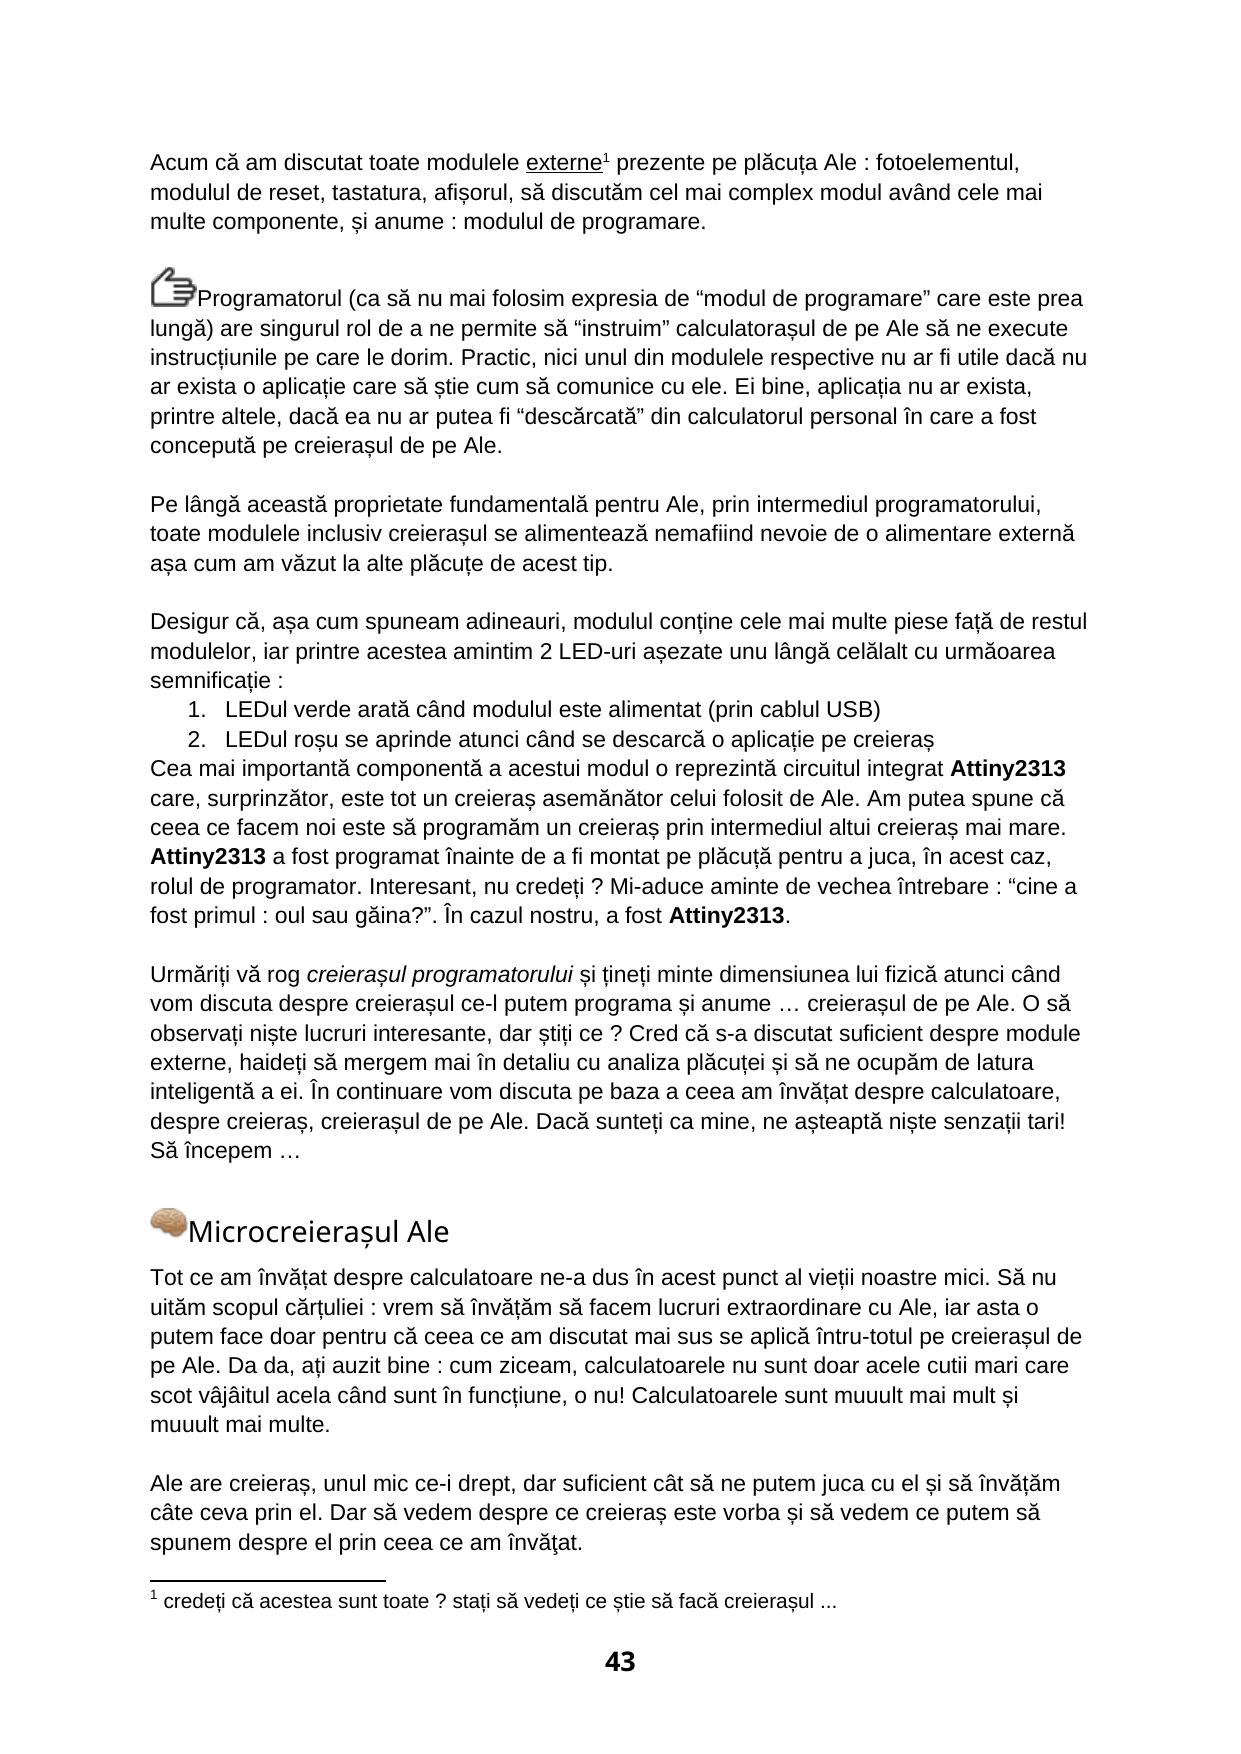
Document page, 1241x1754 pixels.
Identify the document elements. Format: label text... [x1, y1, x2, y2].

list LEDul roșu se aprinde atunci când se descarcă o aplicație pe creieraș [187, 726, 1091, 752]
text Ale are creieraș, unul mic ce-i drept, dar suficient cât să ne putem juca cu el și să învățăm câte ceva prin el. Dar să vedem despre ce creieraș este vorba și să vedem ce putem să spunem despre el prin ceea ce am învăţat. [150, 1471, 1091, 1555]
text Urmăriți vă rog creierașul programatorului și țineți minte dimensiunea lui fizică atunci când vom discuta despre creierașul ce-l putem programa și anume … creierașul de pe Ale. O să observați niște lucruri interesante, dar știți ce ? Cred că s-a discutat suficient despre module externe, haideți să mergem mai în detaliu cu analiza plăcuței și să ne ocupăm de latura inteligentă a ei. În continuare vom discuta pe baza a ceea am învățat despre calculatoare, despre creieraș, creierașul de pe Ale. Dacă sunteți ca mine, ne așteaptă niște senzații tari! Să începem … [150, 961, 1091, 1163]
text Acum că am discutat toate modulele externe prezente pe plăcuța Ale : fotoelementul, modulul de reset, tastatura, afișorul, să discutăm cel mai complex modul având cele mai multe componente, și anume : modulul de programare. [150, 150, 1091, 234]
text Tot ce am învățat despre calculatoare ne-a dus în acest punct al vieții noastre mici. Să nu uităm scopul cărțuliei : vrem să învățăm să facem lucruri extraordinare cu Ale, iar asta o putem face doar pentru că ceea ce am discutat mai sus se aplică întru-totul pe creierașul de pe Ale. Da da, ați auzit bine : cum ziceam, calculatoarele nu sunt doar acele cutii mari care scot vâjâitul acela când sunt în funcțiune, o nu! Calculatoarele sunt muuult mai mult și muuult mai multe. [150, 1265, 1091, 1437]
picture [150, 267, 197, 307]
text Programatorul (ca să nu mai folosim expresia de “modul de programare” care este prea lungă) are singurul rol de a ne permite să “instruim” calculatorașul de pe Ale să ne execute instrucțiunile pe care le dorim. Practic, nici unul din modulele respective nu ar fi utile dacă nu ar exista o aplicație care să știe cum să comunice cu ele. Ei bine, aplicația nu ar exista, printre altele, dacă ea nu ar putea fi “descărcată” din calculatorul personal în care a fost concepută pe creierașul de pe Ale. [150, 267, 1091, 458]
text Cea mai importantă componentă a acestui modul o reprezintă circuitul integrat Attiny2313 care, surprinzător, este tot un creieraș asemănător celui folosit de Ale. Am putea spune că ceea ce facem noi este să programăm un creieraș prin intermediul altui creieraș mai mare. Attiny2313 a fost programat înainte de a fi montat pe plăcuță pentru a juca, în acest caz, rolul de programator. Interesant, nu credeți ? Mi-aduce aminte de vechea întrebare : “cine a fost primul : oul sau găina?”. În cazul nostru, a fost Attiny2313. [150, 756, 1091, 928]
text credeți că acestea sunt toate ? stați să vedeți ce știe să facă creierașul ... [150, 1587, 1091, 1613]
picture [150, 1204, 188, 1242]
text Desigur că, așa cum spuneam adineauri, modulul conține cele mai multe piese față de restul modulelor, iar printre acestea amintim 2 LED-uri așezate unu lângă celălalt cu urmăoarea semnificație : [150, 609, 1091, 693]
subtitle Microcreierașul Ale [150, 1204, 1091, 1251]
text Pe lângă această proprietate fundamentală pentru Ale, prin intermediul programatorului, toate modulele inclusiv creierașul se alimentează nemafiind nevoie de o alimentare externă așa cum am văzut la alte plăcuțe de acest tip. [150, 491, 1091, 576]
list LEDul verde arată când modulul este alimentat (prin cablul USB) [187, 697, 1091, 723]
